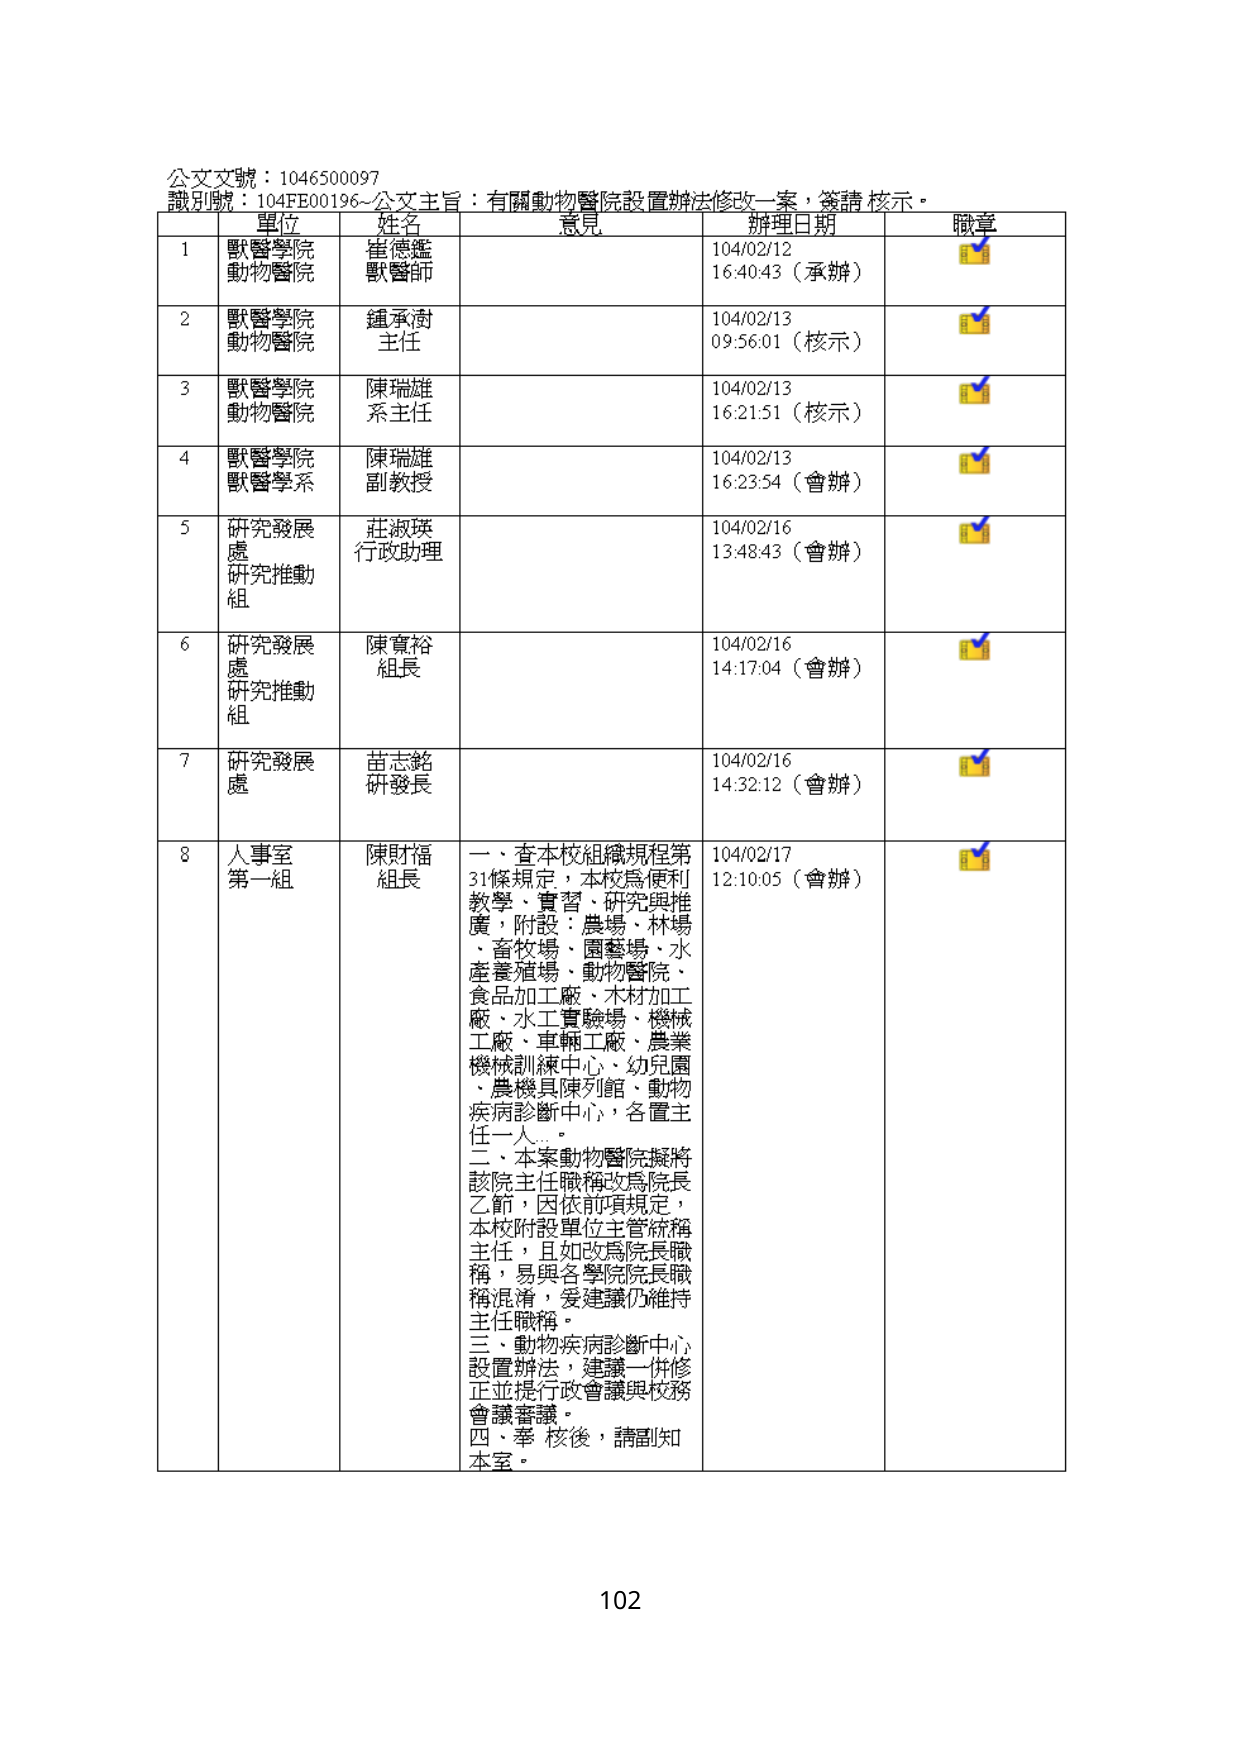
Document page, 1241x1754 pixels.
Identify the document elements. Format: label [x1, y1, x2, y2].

picture [118, 118, 1122, 1539]
